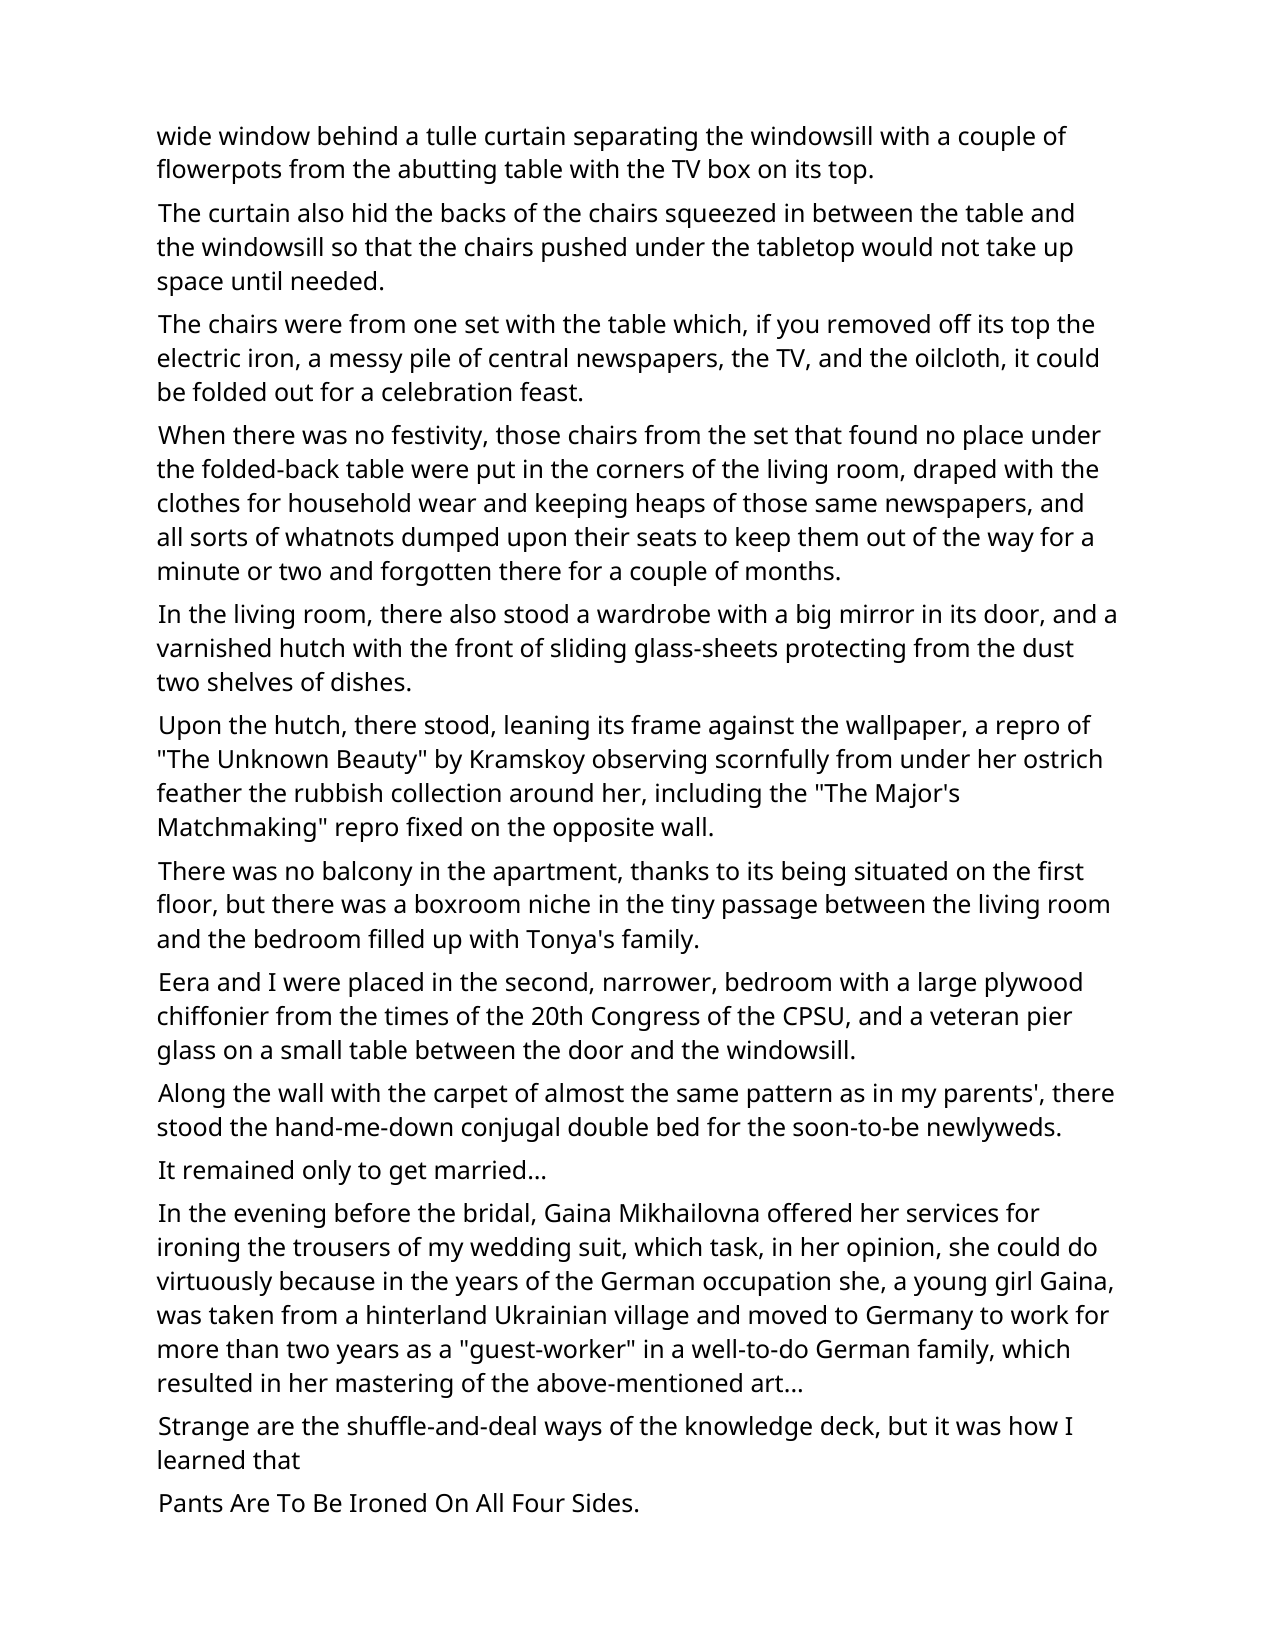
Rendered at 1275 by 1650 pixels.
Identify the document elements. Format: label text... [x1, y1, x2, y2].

text Pants Are To Be Ironed On All Four Sides. [156, 1486, 1118, 1520]
text In the evening before the bridal, Gaina Mikhailovna offered her services for ironing the trousers of my wedding suit, which task, in her opinion, she could do virtuously because in the years of the German occupation she, a young girl Gaina, was taken from a hinterland Ukrainian village and moved to Germany to work for more than two years as a "guest-worker" in a well-to-do German family, which resulted in her mastering of the above-mentioned art... [156, 1196, 1118, 1400]
text Along the wall with the carpet of almost the same pattern as in my parents', there stood the hand-me-down conjugal double bed for the soon-to-be newlyweds. [156, 1075, 1118, 1143]
text There was no balcony in the apartment, thanks to its being situated on the first floor, but there was a boxroom niche in the tiny passage between the living room and the bedroom filled up with Tonya's family. [156, 853, 1118, 955]
text Eera and I were placed in the second, narrower, bedroom with a large plywood chiffonier from the times of the 20th Congress of the CPSU, and a veteran pier glass on a small table between the door and the windowsill. [156, 964, 1118, 1066]
text The curtain also hid the backs of the chairs squeezed in between the table and the windowsill so that the chairs pushed under the tabletop would not take up space until needed. [156, 195, 1118, 297]
text In the living room, there also stood a wardrobe with a big mirror in its door, and a varnished hutch with the front of sliding glass-sheets protecting from the dust two shelves of dishes. [156, 597, 1118, 699]
text Upon the hutch, there stood, leaning its frame against the wallpaper, a repro of "The Unknown Beauty" by Kramskoy observing scornfully from under her ostrich feather the rubbish collection around her, including the "The Major's Matchmaking" repro fixed on the opposite wall. [156, 708, 1118, 844]
text Strange are the shuffle-and-deal ways of the knowledge deck, but it was how I learned that [156, 1409, 1118, 1477]
text The chairs were from one set with the table which, if you removed off its top the electric iron, a messy pile of central newspapers, the TV, and the oilcloth, it could be folded out for a celebration feast. [156, 306, 1118, 408]
text It remained only to get married… [156, 1152, 1118, 1187]
text When there was no festivity, those chairs from the set that found no place under the folded-back table were put in the corners of the living room, draped with the clothes for household wear and keeping heaps of those same newspapers, and all sorts of whatnots dumped upon their seats to keep them out of the way for a minute or two and forgotten there for a couple of months. [156, 417, 1118, 588]
text wide window behind a tulle curtain separating the windowsill with a couple of flowerpots from the abutting table with the TV box on its top. [156, 118, 1118, 186]
